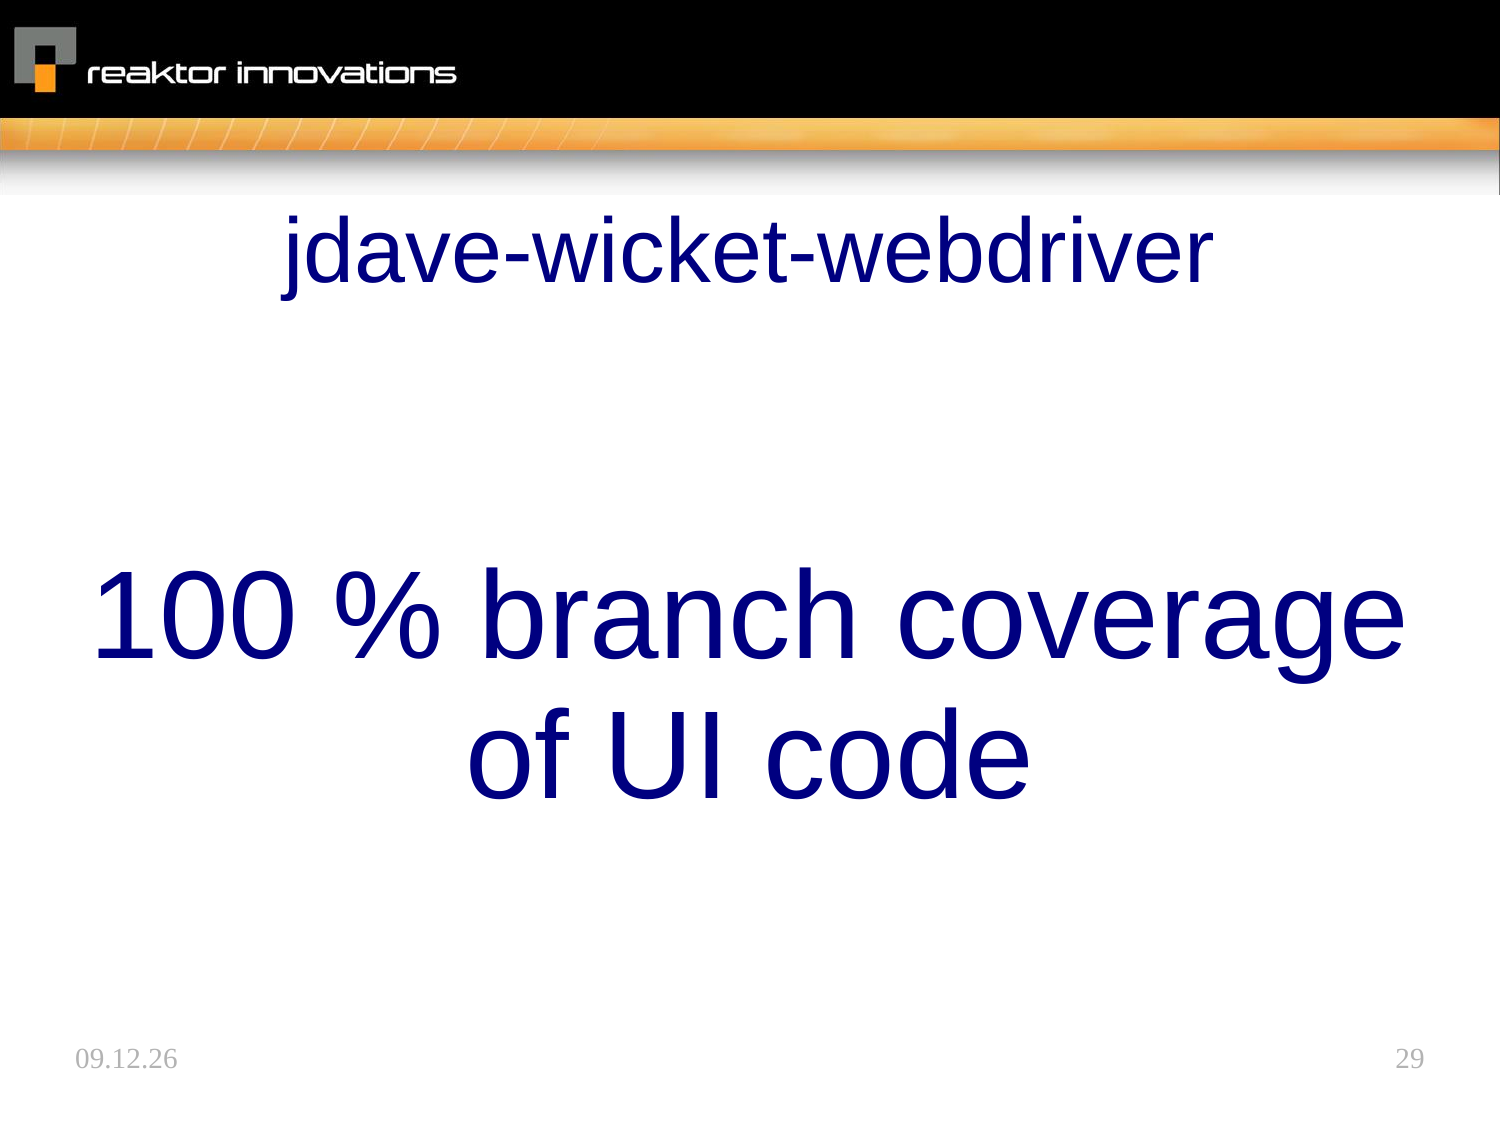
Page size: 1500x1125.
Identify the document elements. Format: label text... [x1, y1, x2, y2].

subtitle 100 % branch coverage of UI code [75, 371, 1425, 999]
picture [0, 0, 1500, 195]
title jdave-wicket-webdriver [75, 164, 1425, 338]
